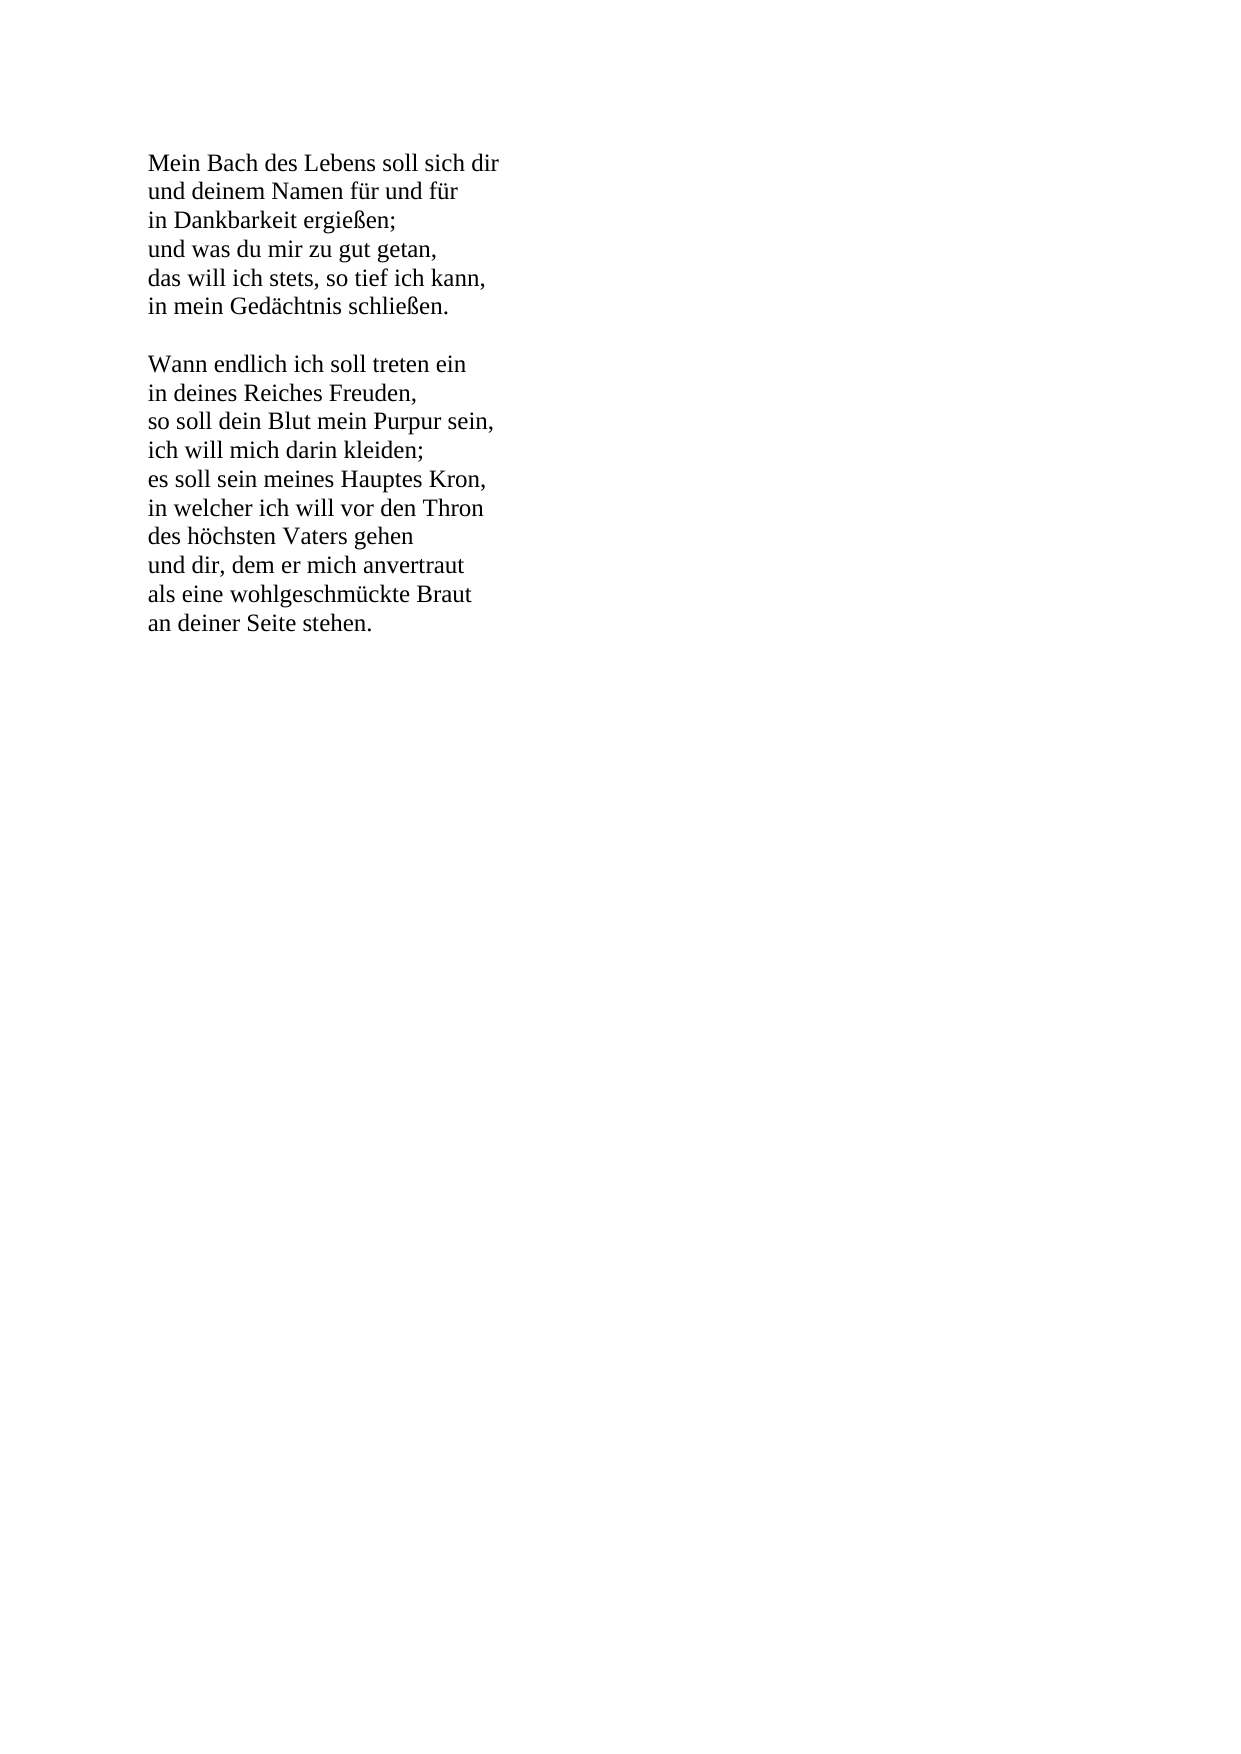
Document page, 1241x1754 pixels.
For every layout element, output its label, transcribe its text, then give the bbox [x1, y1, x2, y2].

text in mein Gedächtnis schließen. [148, 291, 1093, 320]
text und was du mir zu gut getan, [148, 234, 1093, 263]
text in deines Reiches Freuden, [148, 378, 1093, 406]
text so soll dein Blut mein Purpur sein, [148, 406, 1093, 435]
text das will ich stets, so tief ich kann, [148, 263, 1093, 291]
text Wann endlich ich soll treten ein [148, 349, 1093, 378]
text an deiner Seite stehen. [148, 608, 1093, 636]
text in Dankbarkeit ergießen; [148, 205, 1093, 234]
text ich will mich darin kleiden; [148, 435, 1093, 464]
text und dir, dem er mich anvertraut [148, 550, 1093, 579]
text Mein Bach des Lebens soll sich dir [148, 148, 1093, 176]
text und deinem Namen für und für [148, 176, 1093, 205]
text es soll sein meines Hauptes Kron, [148, 464, 1093, 493]
text in welcher ich will vor den Thron [148, 493, 1093, 521]
text des höchsten Vaters gehen [148, 521, 1093, 550]
text als eine wohlgeschmückte Braut [148, 579, 1093, 608]
